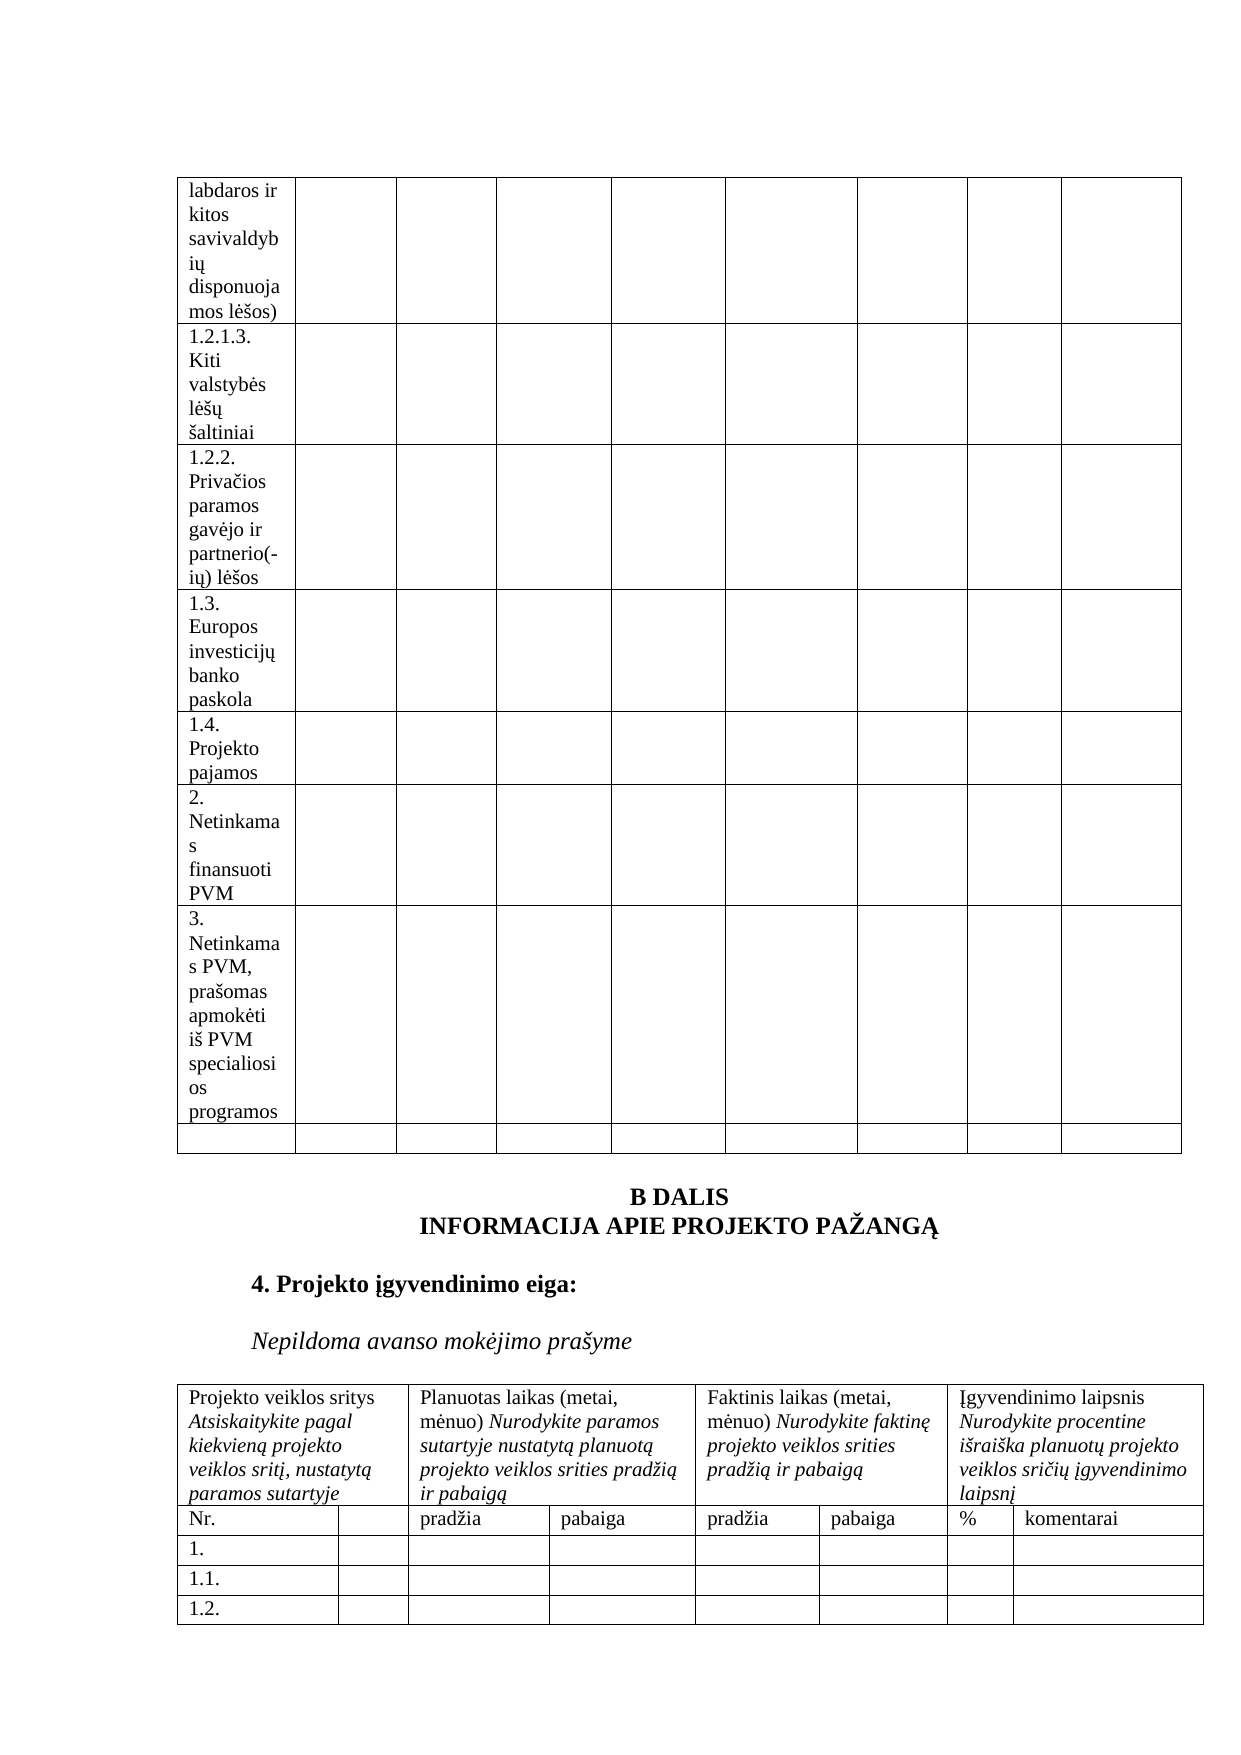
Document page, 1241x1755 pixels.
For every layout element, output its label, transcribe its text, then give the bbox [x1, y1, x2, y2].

table_cell [968, 178, 1061, 323]
table_cell 1.2.2. Privačios paramos gavėjo ir partnerio(-ių) lėšos [178, 445, 295, 589]
table_cell [497, 178, 611, 323]
table_cell [968, 445, 1061, 589]
table_cell [948, 1566, 1013, 1594]
text B DALIS INFORMACIJA APIE PROJEKTO PAŽANGĄ [177, 1182, 1181, 1240]
table_cell [726, 906, 857, 1123]
table_cell [296, 906, 396, 1123]
table_cell pabaiga [820, 1506, 947, 1535]
table_cell [858, 178, 967, 323]
table_cell [1062, 906, 1181, 1123]
table_cell [612, 712, 725, 784]
table_header Įgyvendinimo laipsnis Nurodykite procentine išraiška planuotų projekto veiklos sričių įgyvendinimo laipsnį [948, 1385, 1203, 1505]
table_cell [1014, 1536, 1203, 1565]
table_cell [296, 445, 396, 589]
table_cell [696, 1596, 819, 1624]
table_cell [726, 324, 857, 444]
table_cell [550, 1566, 695, 1594]
table_cell [409, 1536, 549, 1565]
table_cell [726, 590, 857, 711]
table_cell [612, 1124, 725, 1153]
table_cell 1.4. Projekto pajamos [178, 712, 295, 784]
table_cell [858, 324, 967, 444]
table_cell labdaros ir kitos savivaldybių disponuojamos lėšos) [178, 178, 295, 323]
table_cell [397, 324, 496, 444]
table_cell [858, 906, 967, 1123]
table_cell [397, 178, 496, 323]
table_cell [968, 324, 1061, 444]
table_cell [612, 324, 725, 444]
table_cell 1.1. [178, 1566, 338, 1594]
table_cell [820, 1596, 947, 1624]
table_cell [497, 590, 611, 711]
table_cell [1062, 712, 1181, 784]
table_cell [1062, 1124, 1181, 1153]
table_cell [339, 1536, 408, 1565]
table_cell Nr. [178, 1506, 338, 1535]
table_cell [820, 1566, 947, 1594]
table_cell [397, 906, 496, 1123]
table_cell [296, 1124, 396, 1153]
text 4. Projekto įgyvendinimo eiga: [177, 1269, 1181, 1297]
table_cell [858, 445, 967, 589]
table_cell [612, 906, 725, 1123]
table_cell [409, 1596, 549, 1624]
table_cell pradžia [696, 1506, 819, 1535]
table_cell [968, 785, 1061, 905]
table_cell [858, 712, 967, 784]
table_cell [948, 1536, 1013, 1565]
table_cell [726, 1124, 857, 1153]
table_cell 2. Netinkamas finansuoti PVM [178, 785, 295, 905]
table_cell [397, 590, 496, 711]
table_cell [339, 1596, 408, 1624]
table_cell [178, 1124, 295, 1153]
table_cell [339, 1506, 408, 1535]
table_cell [397, 1124, 496, 1153]
text Nepildoma avanso mokėjimo prašyme [177, 1326, 1181, 1355]
table_cell pradžia [409, 1506, 549, 1535]
table_cell [726, 785, 857, 905]
table_cell 1. [178, 1536, 338, 1565]
table_header Planuotas laikas (metai, mėnuo) Nurodykite paramos sutartyje nustatytą planuotą projekto veiklos srities pradžią ir pabaigą [409, 1385, 695, 1505]
table_cell [296, 324, 396, 444]
table_cell [397, 445, 496, 589]
table_cell [1062, 445, 1181, 589]
table_cell [612, 445, 725, 589]
table_cell [726, 712, 857, 784]
table_cell [858, 590, 967, 711]
table_cell [1014, 1566, 1203, 1594]
table_cell 3. Netinkamas PVM, prašomas apmokėti iš PVM specialiosios programos [178, 906, 295, 1123]
table_cell komentarai [1014, 1506, 1203, 1535]
table_cell [497, 445, 611, 589]
table_cell 1.2.1.3. Kiti valstybės lėšų šaltiniai [178, 324, 295, 444]
table_cell 1.2. [178, 1596, 338, 1624]
table_cell [858, 1124, 967, 1153]
table_cell [612, 785, 725, 905]
table_cell [696, 1536, 819, 1565]
table_cell [339, 1566, 408, 1594]
table_cell [858, 785, 967, 905]
table_cell [550, 1536, 695, 1565]
table_cell [550, 1596, 695, 1624]
table_cell [296, 178, 396, 323]
table_cell [726, 445, 857, 589]
table_cell [397, 712, 496, 784]
table_cell [497, 785, 611, 905]
table_cell [968, 1124, 1061, 1153]
table_cell [497, 1124, 611, 1153]
table_cell 1.3. Europos investicijų banko paskola [178, 590, 295, 711]
table_cell % [948, 1506, 1013, 1535]
table_cell pabaiga [550, 1506, 695, 1535]
table_cell [612, 590, 725, 711]
table_cell [296, 590, 396, 711]
table_cell [497, 906, 611, 1123]
table_cell [1062, 178, 1181, 323]
table_cell [696, 1566, 819, 1594]
table_cell [1062, 590, 1181, 711]
table_cell [612, 178, 725, 323]
table_cell [948, 1596, 1013, 1624]
table_cell [968, 712, 1061, 784]
table_cell [968, 590, 1061, 711]
table_cell [296, 785, 396, 905]
table_cell [968, 906, 1061, 1123]
table_cell [497, 324, 611, 444]
table_cell [296, 712, 396, 784]
table_cell [1062, 324, 1181, 444]
table_cell [397, 785, 496, 905]
table_header Faktinis laikas (metai, mėnuo) Nurodykite faktinę projekto veiklos srities pradžią ir pabaigą [696, 1385, 947, 1505]
table_cell [726, 178, 857, 323]
table_cell [820, 1536, 947, 1565]
table_cell [1062, 785, 1181, 905]
table_header Projekto veiklos sritys Atsiskaitykite pagal kiekvieną projekto veiklos sritį, nustatytą paramos sutartyje [178, 1385, 408, 1505]
table_cell [1014, 1596, 1203, 1624]
table_cell [497, 712, 611, 784]
table_cell [409, 1566, 549, 1594]
